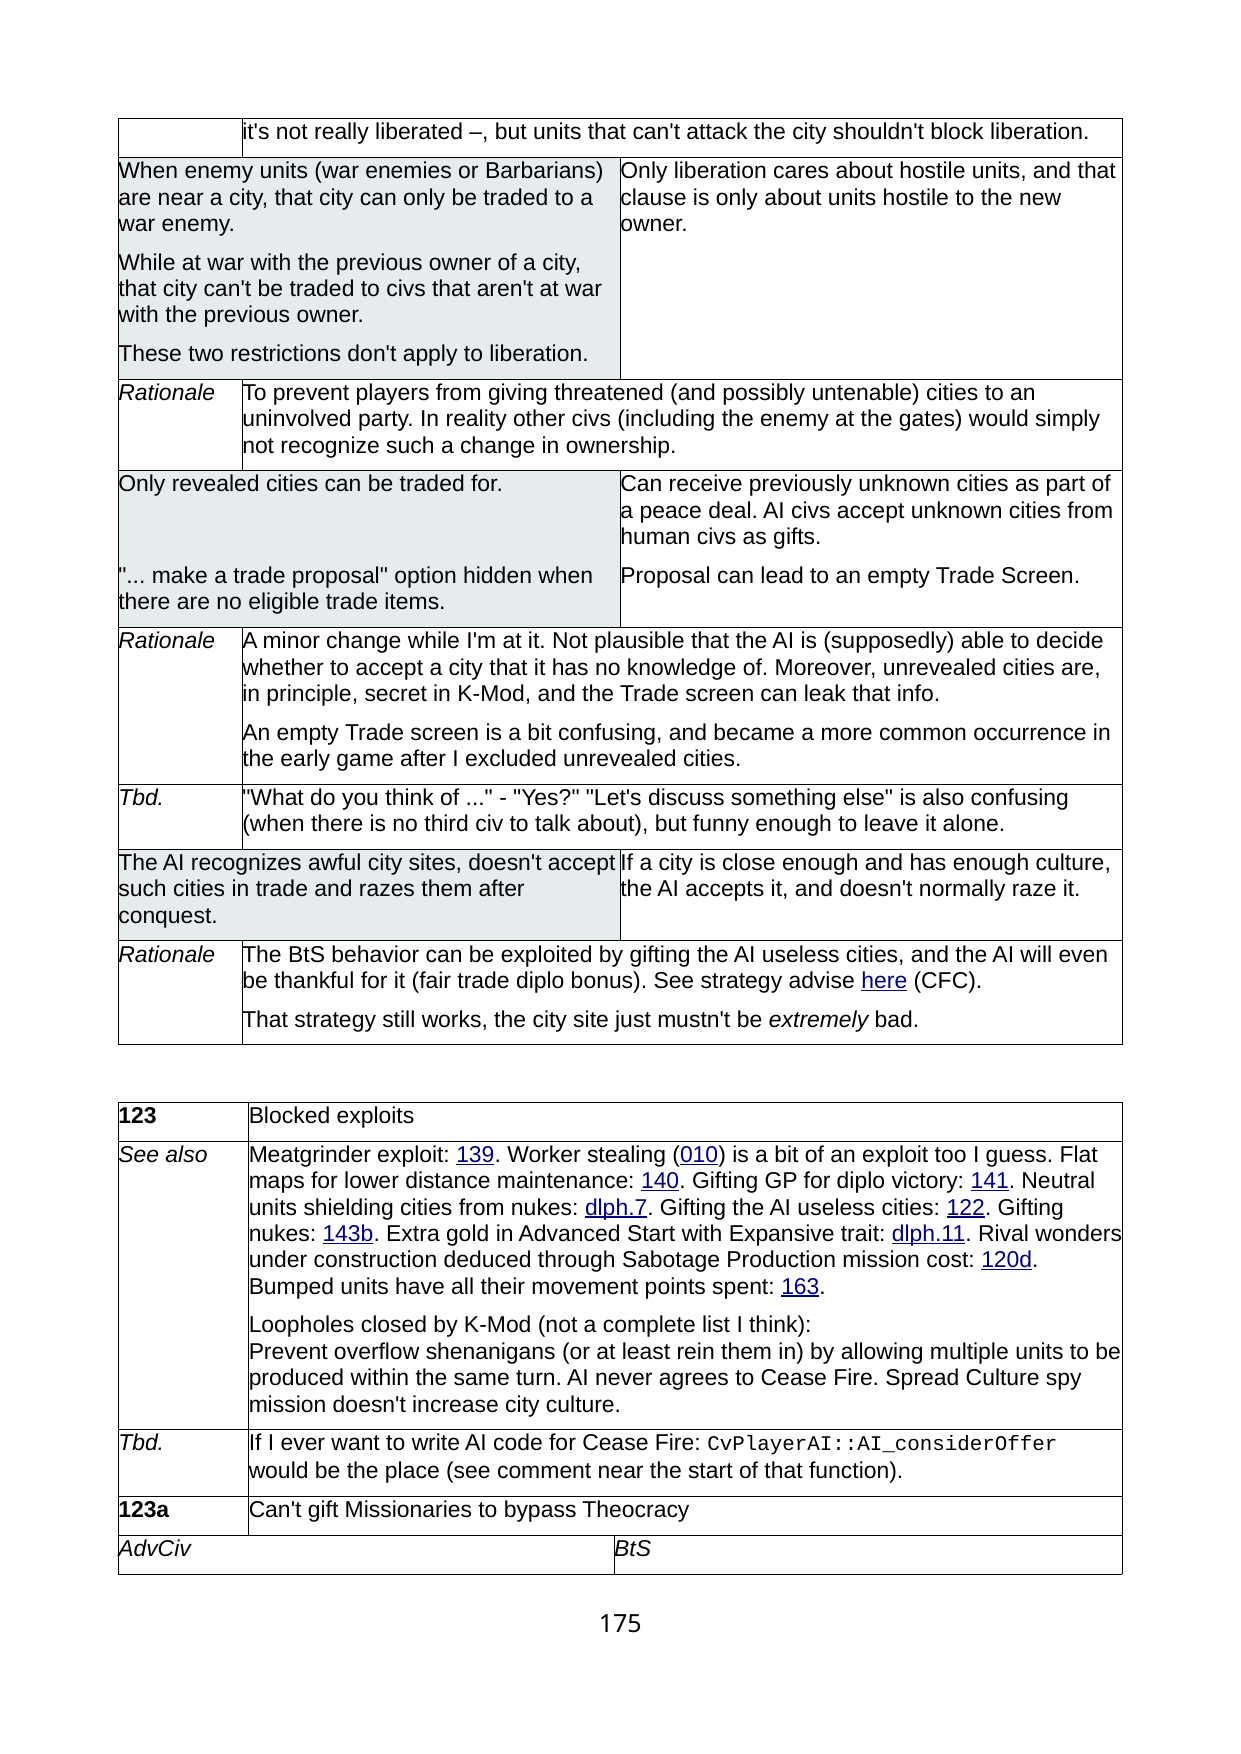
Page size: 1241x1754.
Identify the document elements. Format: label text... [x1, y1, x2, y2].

table_cell BtS [615, 1536, 1122, 1573]
table_cell If a city is close enough and has enough culture, the AI accepts it, and doesn't normally raze it. [621, 850, 1122, 940]
table_header 123 [119, 1103, 248, 1141]
table_cell If I ever want to write AI code for Cease Fire: CvPlayerAI::AI_considerOffer would be the place (see comment near the start of that function). [249, 1430, 1122, 1496]
table_cell Rationale [119, 941, 242, 1044]
table_cell When enemy units (war enemies or Barbarians) are near a city, that city can only be traded to a war enemy. While at war with the previous owner of a city, that city can't be traded to civs that aren't at war with the previous owner. These two restrictions don't apply to liberation. [119, 158, 620, 379]
table_cell The BtS behavior can be exploited by gifting the AI useless cities, and the AI will even be thankful for it (fair trade diplo bonus). See strategy advise here (CFC). That strategy still works, the city site just mustn't be extremely bad. [243, 941, 1122, 1044]
table_cell [119, 119, 242, 157]
table_cell Only liberation cares about hostile units, and that clause is only about units hostile to the new owner. [621, 158, 1122, 379]
table_cell Meatgrinder exploit: 139. Worker stealing (010) is a bit of an exploit too I guess. Flat maps for lower distance maintenance: 140. Gifting GP for diplo victory: 141. Neutral units shielding cities from nukes: dlph.7. Gifting the AI useless cities: 122. Gifting nukes: 143b. Extra gold in Advanced Start with Expansive trait: dlph.11. Rival wonders under construction deduced through Sabotage Production mission cost: 120d. Bumped units have all their movement points spent: 163. Loopholes closed by K-Mod (not a complete list I think): Prevent overflow shenanigans (or at least rein them in) by allowing multiple units to be produced within the same turn. AI never agrees to Cease Fire. Spread Culture spy mission doesn't increase city culture. [249, 1142, 1122, 1429]
table_cell AdvCiv [119, 1536, 614, 1573]
table_cell Can't gift Missionaries to bypass Theocracy [249, 1497, 1122, 1535]
table_cell 123a [119, 1497, 248, 1535]
table_cell Only revealed cities can be traded for. "... make a trade proposal" option hidden when there are no eligible trade items. [119, 471, 620, 627]
table_cell it's not really liberated –, but units that can't attack the city shouldn't block liberation. [243, 119, 1122, 157]
table_cell "What do you think of ..." - "Yes?" "Let's discuss something else" is also confusing (when there is no third civ to talk about), but funny enough to leave it alone. [243, 785, 1122, 849]
table_cell Tbd. [119, 785, 242, 849]
table_cell The AI recognizes awful city sites, doesn't accept such cities in trade and razes them after conquest. [119, 850, 620, 940]
table_cell Rationale [119, 380, 242, 470]
table_cell To prevent players from giving threatened (and possibly untenable) cities to an uninvolved party. In reality other civs (including the enemy at the gates) would simply not recognize such a change in ownership. [243, 380, 1122, 470]
table_cell Can receive previously unknown cities as part of a peace deal. AI civs accept unknown cities from human civs as gifts. Proposal can lead to an empty Trade Screen. [621, 471, 1122, 627]
table_header Blocked exploits [249, 1103, 1122, 1141]
table_cell See also [119, 1142, 248, 1429]
table_cell Rationale [119, 628, 242, 784]
table_cell Tbd. [119, 1430, 248, 1496]
table_cell A minor change while I'm at it. Not plausible that the AI is (supposedly) able to decide whether to accept a city that it has no knowledge of. Moreover, unrevealed cities are, in principle, secret in K-Mod, and the Trade screen can leak that info. An empty Trade screen is a bit confusing, and became a more common occurrence in the early game after I excluded unrevealed cities. [243, 628, 1122, 784]
